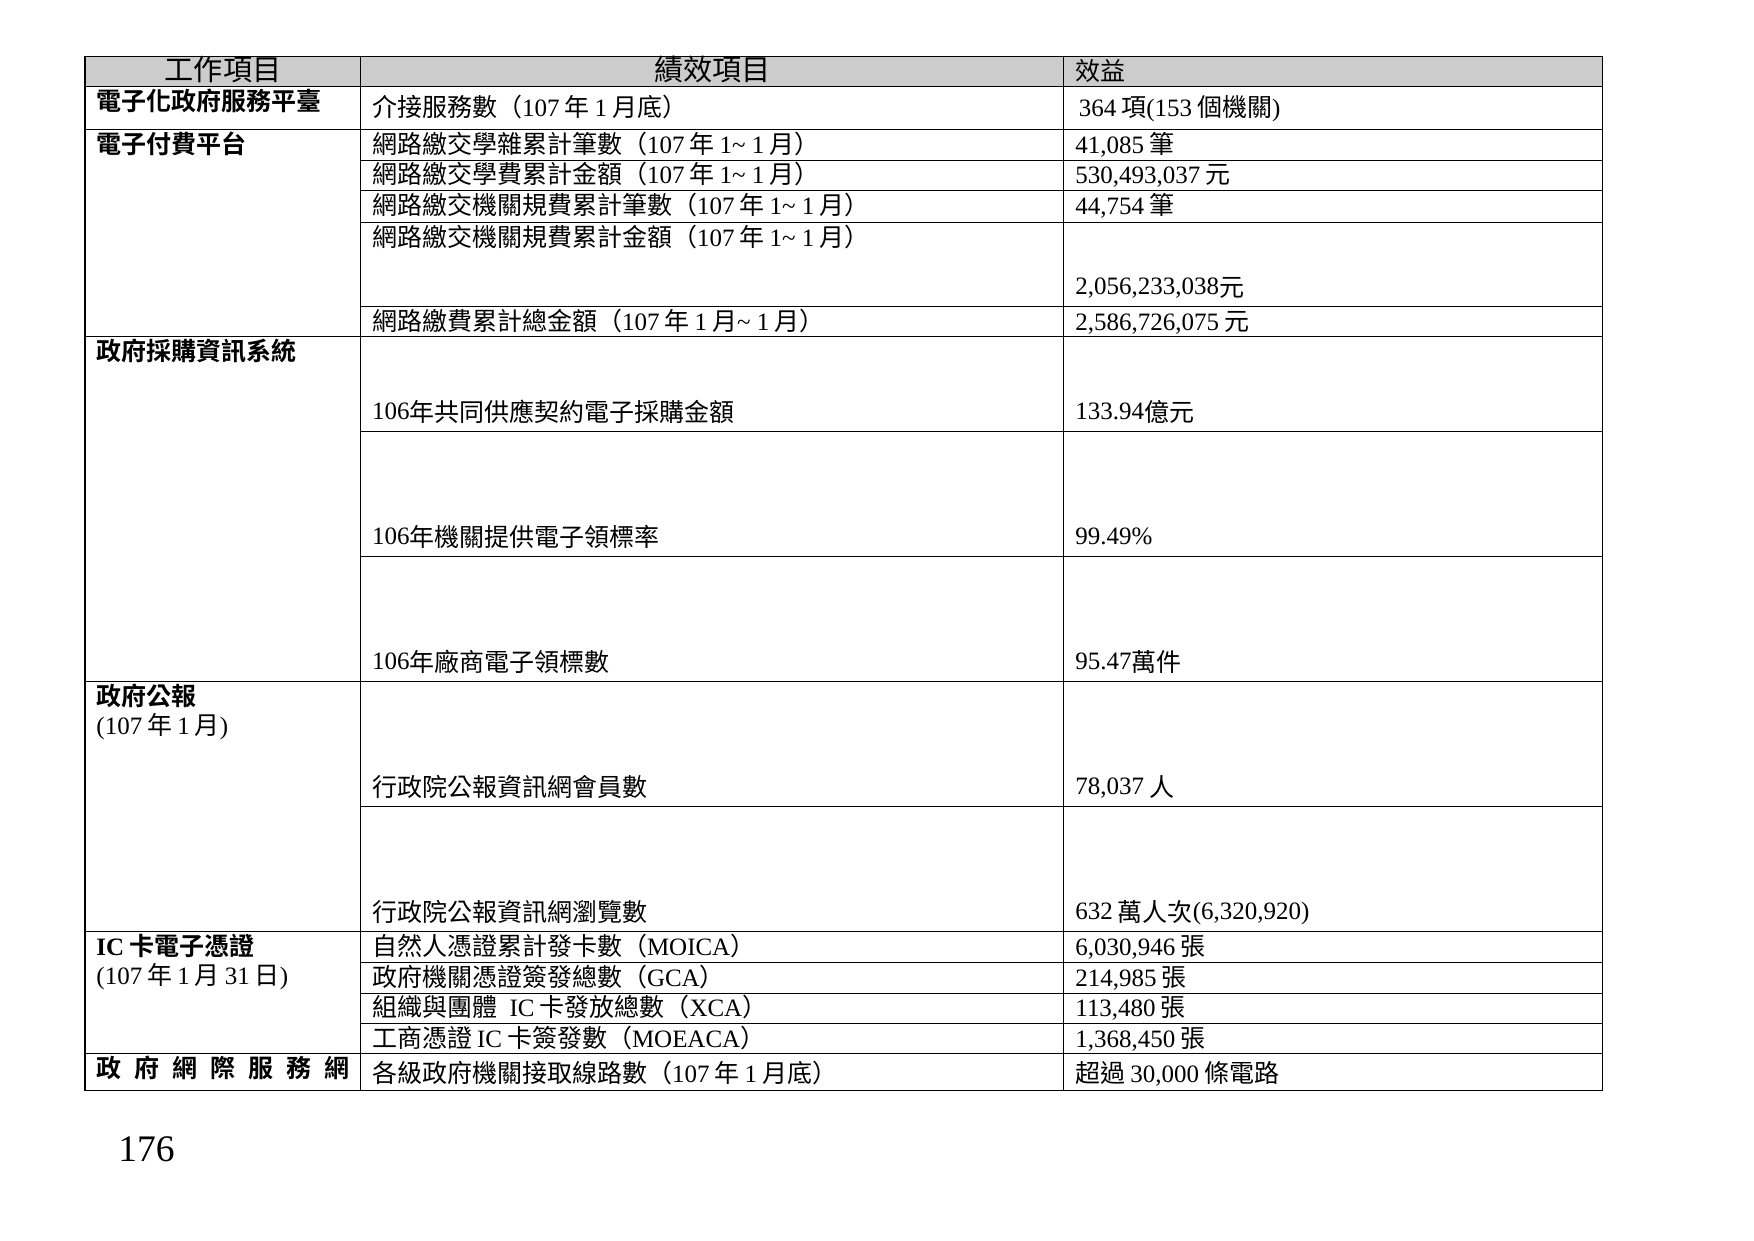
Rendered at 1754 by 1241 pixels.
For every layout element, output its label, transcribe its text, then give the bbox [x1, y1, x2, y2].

table_cell 網路繳交機關規費累計筆數（107年1~ 1月） [361, 191, 1063, 222]
table_cell 113,480張 [1064, 994, 1602, 1023]
table_cell IC卡電子憑證 (107年1月31日) [86, 932, 360, 1053]
table_cell 政府機關憑證簽發總數（GCA） [361, 963, 1063, 992]
table_cell 78,037人 [1064, 682, 1602, 806]
table_cell 電子化政府服務平臺 [86, 87, 360, 129]
table_header 效益 [1064, 57, 1602, 86]
table_cell 政府採購資訊系統 [86, 337, 360, 681]
table_cell 106年共同供應契約電子採購金額 [361, 337, 1063, 431]
table_cell 工商憑證IC卡簽發數（MOEACA） [361, 1024, 1063, 1053]
table_cell 2,586,726,075元 [1064, 307, 1602, 336]
table_cell 1,368,450張 [1064, 1024, 1602, 1053]
table_cell 網路繳交機關規費累計金額（107年1~ 1月） [361, 223, 1063, 306]
table_cell 介接服務數（107年1月底） [361, 87, 1063, 129]
table_cell 44,754筆 [1064, 191, 1602, 222]
table_cell 自然人憑證累計發卡數（MOICA） [361, 932, 1063, 962]
table_cell 530,493,037元 [1064, 161, 1602, 190]
table_cell 網路繳費累計總金額（107年1月~ 1月） [361, 307, 1063, 336]
table_cell 網路繳交學雜累計筆數（107年1~ 1月） [361, 130, 1063, 159]
table_cell 364項(153個機關) [1064, 87, 1602, 129]
table_cell 組織與團體 IC卡發放總數（XCA） [361, 994, 1063, 1023]
table_cell 99.49% [1064, 432, 1602, 556]
table_cell 超過30,000條電路 [1064, 1054, 1602, 1090]
table_cell 106年機關提供電子領標率 [361, 432, 1063, 556]
table_cell 行政院公報資訊網瀏覽數 [361, 807, 1063, 931]
table_cell 各級政府機關接取線路數（107年1月底） [361, 1054, 1063, 1090]
table_cell 電子付費平台 [86, 130, 360, 336]
table_cell 2,056,233,038元 [1064, 223, 1602, 306]
table_cell 106年廠商電子領標數 [361, 557, 1063, 681]
table_cell 133.94億元 [1064, 337, 1602, 431]
table_cell 6,030,946張 [1064, 932, 1602, 962]
table_cell 政府公報 (107年1月) [86, 682, 360, 931]
table_cell 政府網際服務網 [86, 1054, 360, 1090]
table_cell 41,085筆 [1064, 130, 1602, 159]
table_cell 行政院公報資訊網會員數 [361, 682, 1063, 806]
table_cell 632萬人次(6,320,920) [1064, 807, 1602, 931]
table_cell 214,985張 [1064, 963, 1602, 992]
table_cell 95.47萬件 [1064, 557, 1602, 681]
table_header 工作項目 [86, 57, 360, 86]
table_header 績效項目 [361, 57, 1063, 86]
table_cell 網路繳交學費累計金額（107年1~ 1月） [361, 161, 1063, 190]
